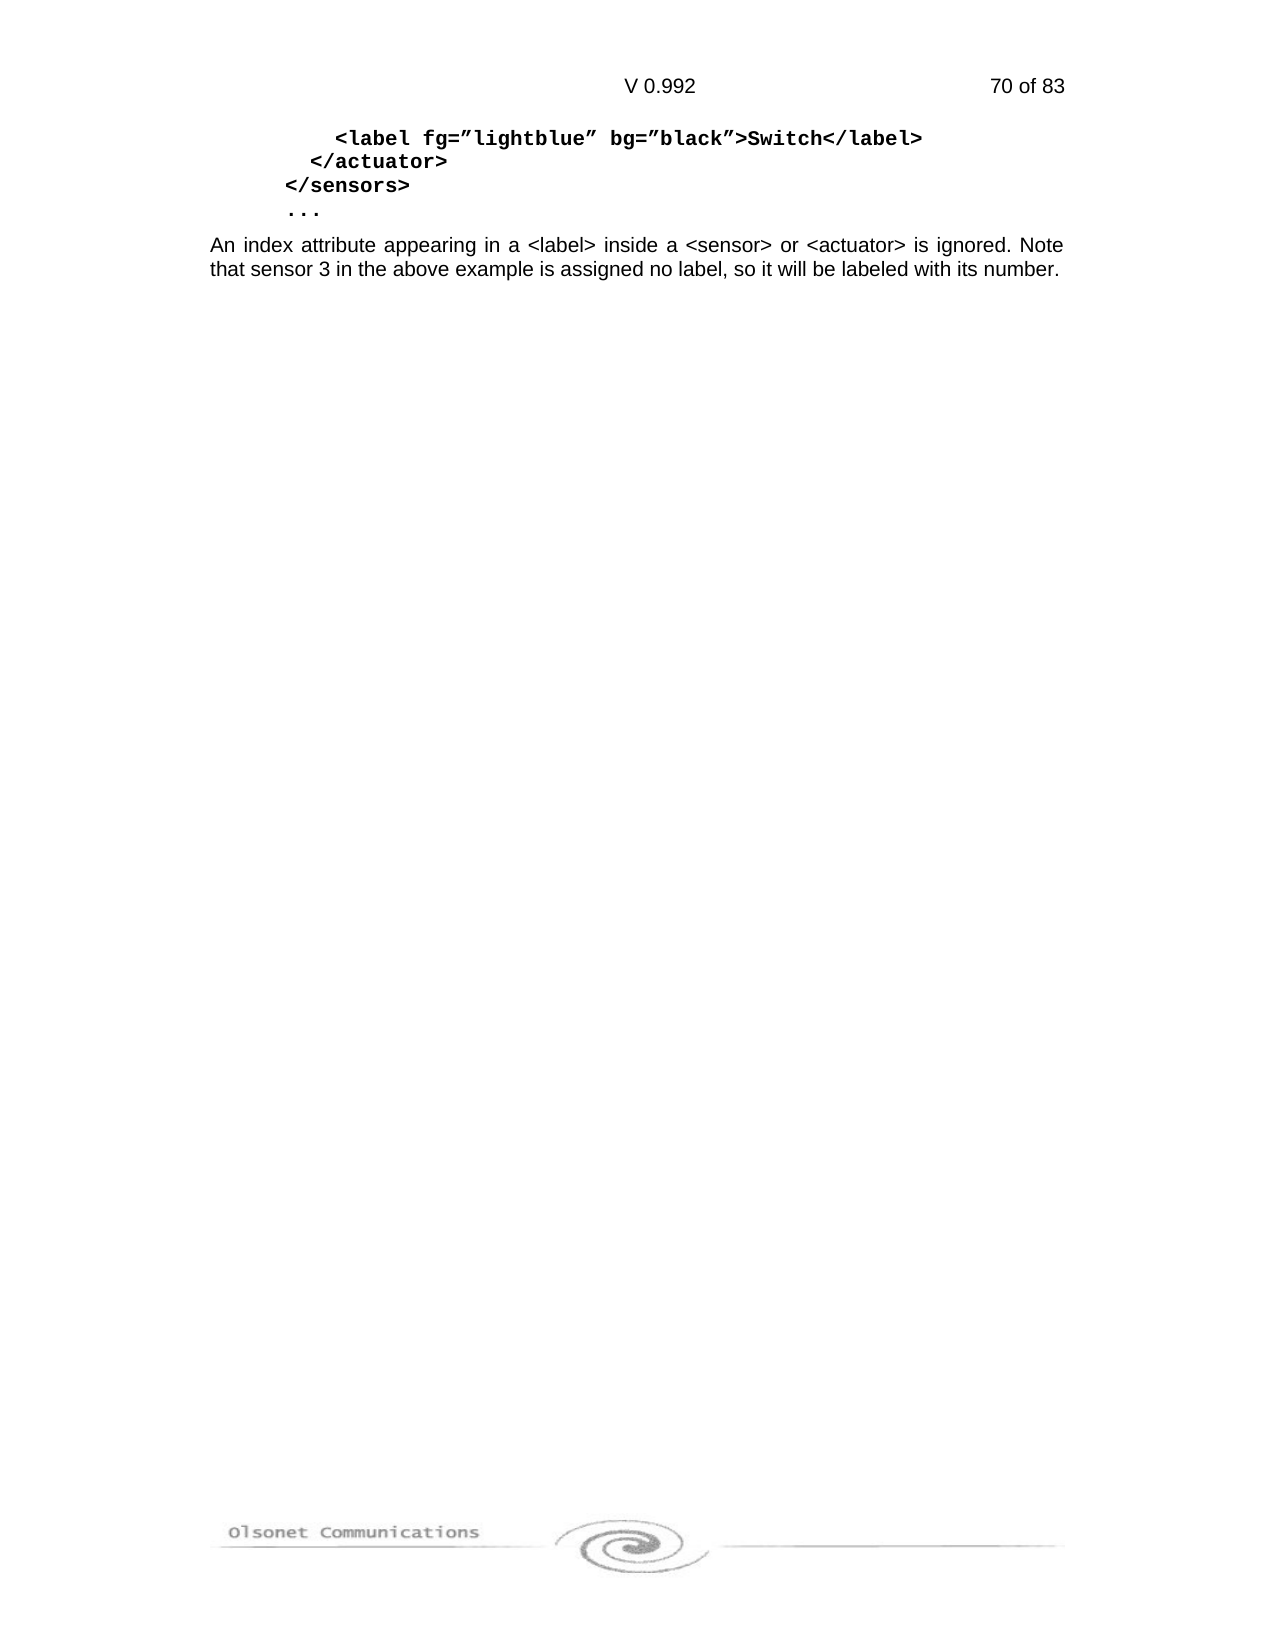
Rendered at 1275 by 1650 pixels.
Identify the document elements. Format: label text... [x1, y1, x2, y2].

text </actuator> [210, 151, 1065, 175]
text </sensors> [210, 175, 1065, 199]
text An index attribute appearing in a <label> inside a <sensor> or <actuator> is ignored. Note that sensor 3 in the above example is assigned no label, so it will be labeled with its number. [210, 234, 1065, 281]
picture [210, 1504, 1065, 1596]
text ... [210, 199, 1065, 222]
text <label fg=”lightblue” bg=”black”>Switch</label> [210, 128, 1065, 151]
